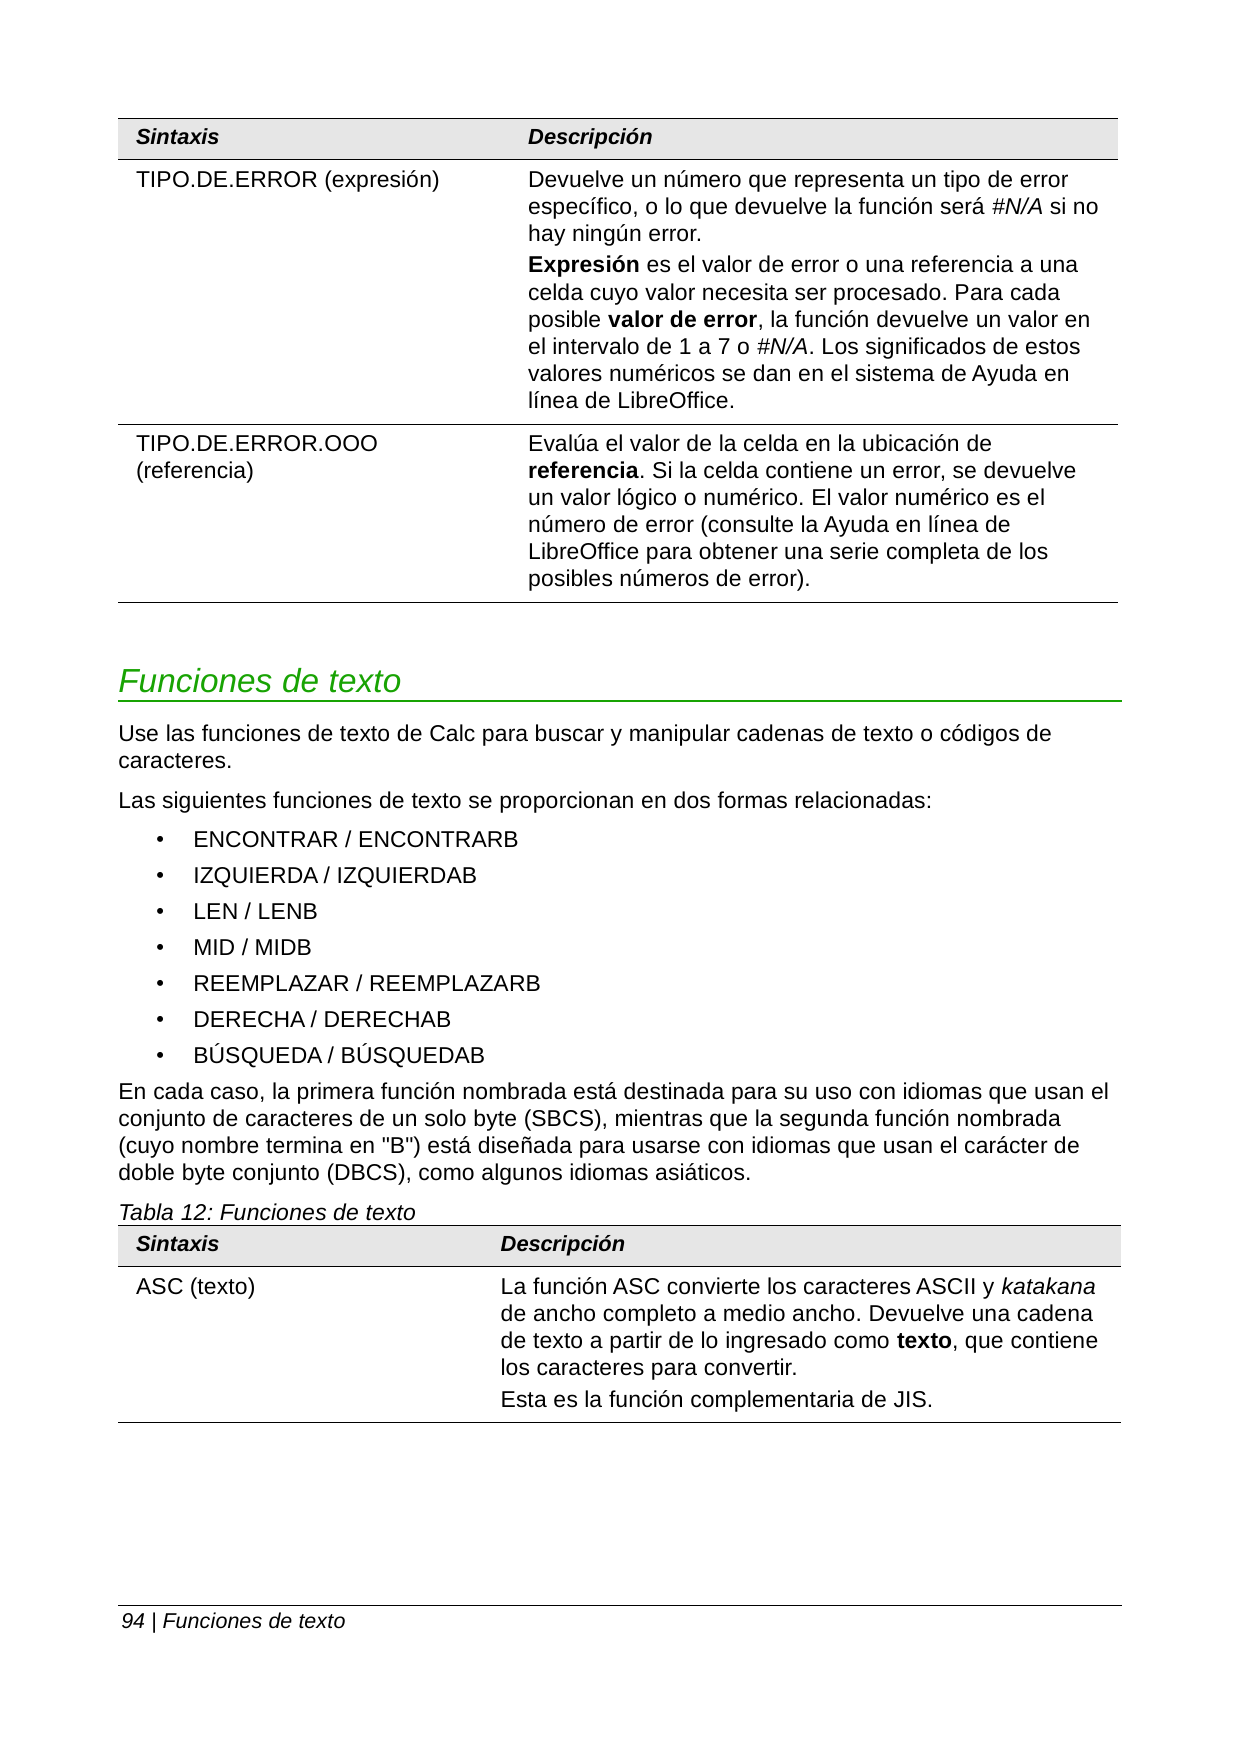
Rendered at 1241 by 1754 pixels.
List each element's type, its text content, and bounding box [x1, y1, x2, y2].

table_header Descripción [483, 1226, 1121, 1266]
list DERECHA / DERECHAB [156, 1005, 1122, 1032]
table_cell TIPO.DE.ERROR (expresión) [118, 160, 510, 423]
table_cell Devuelve un número que representa un tipo de error específico, o lo que devuelve la función será #N/A si no hay ningún error. Expresión es el valor de error o una referencia a una celda cuyo valor necesita ser procesado. Para cada posible valor de error, la función devuelve un valor en el intervalo de 1 a 7 o #N/A. Los significados de estos valores numéricos se dan en el sistema de Ayuda en línea de LibreOffice. [510, 160, 1118, 423]
table_cell La función ASC convierte los caracteres ASCII y katakana de ancho completo a medio ancho. Devuelve una cadena de texto a partir de lo ingresado como texto, que contiene los caracteres para convertir. Esta es la función complementaria de JIS. [483, 1267, 1121, 1422]
list REEMPLAZAR / REEMPLAZARB [156, 969, 1122, 997]
table_cell Evalúa el valor de la celda en la ubicación de referencia. Si la celda contiene un error, se devuelve un valor lógico o numérico. El valor numérico es el número de error (consulte la Ayuda en línea de LibreOffice para obtener una serie completa de los posibles números de error). [510, 425, 1118, 602]
text Tabla 12: Funciones de texto [118, 1198, 1122, 1225]
text En cada caso, la primera función nombrada está destinada para su uso con idiomas que usan el conjunto de caracteres de un solo byte (SBCS), mientras que la segunda función nombrada (cuyo nombre termina en "B") está diseñada para usarse con idiomas que usan el carácter de doble byte conjunto (DBCS), como algunos idiomas asiáticos. [118, 1077, 1122, 1186]
list IZQUIERDA / IZQUIERDAB [156, 862, 1122, 889]
text Las siguientes funciones de texto se proporcionan en dos formas relacionadas: [118, 786, 1122, 813]
table_cell ASC (texto) [118, 1267, 483, 1422]
list BÚSQUEDA / BÚSQUEDAB [156, 1041, 1122, 1068]
text Use las funciones de texto de Calc para buscar y manipular cadenas de texto o códigos de caracteres. [118, 719, 1122, 774]
list ENCONTRAR / ENCONTRARB [156, 826, 1122, 853]
list MID / MIDB [156, 933, 1122, 961]
table_header Descripción [510, 119, 1118, 159]
table_header Sintaxis [118, 119, 510, 159]
subtitle Funciones de texto [118, 661, 1122, 700]
table_header Sintaxis [118, 1226, 483, 1266]
table_cell TIPO.DE.ERROR.OOO (referencia) [118, 425, 510, 602]
list LEN / LENB [156, 898, 1122, 925]
